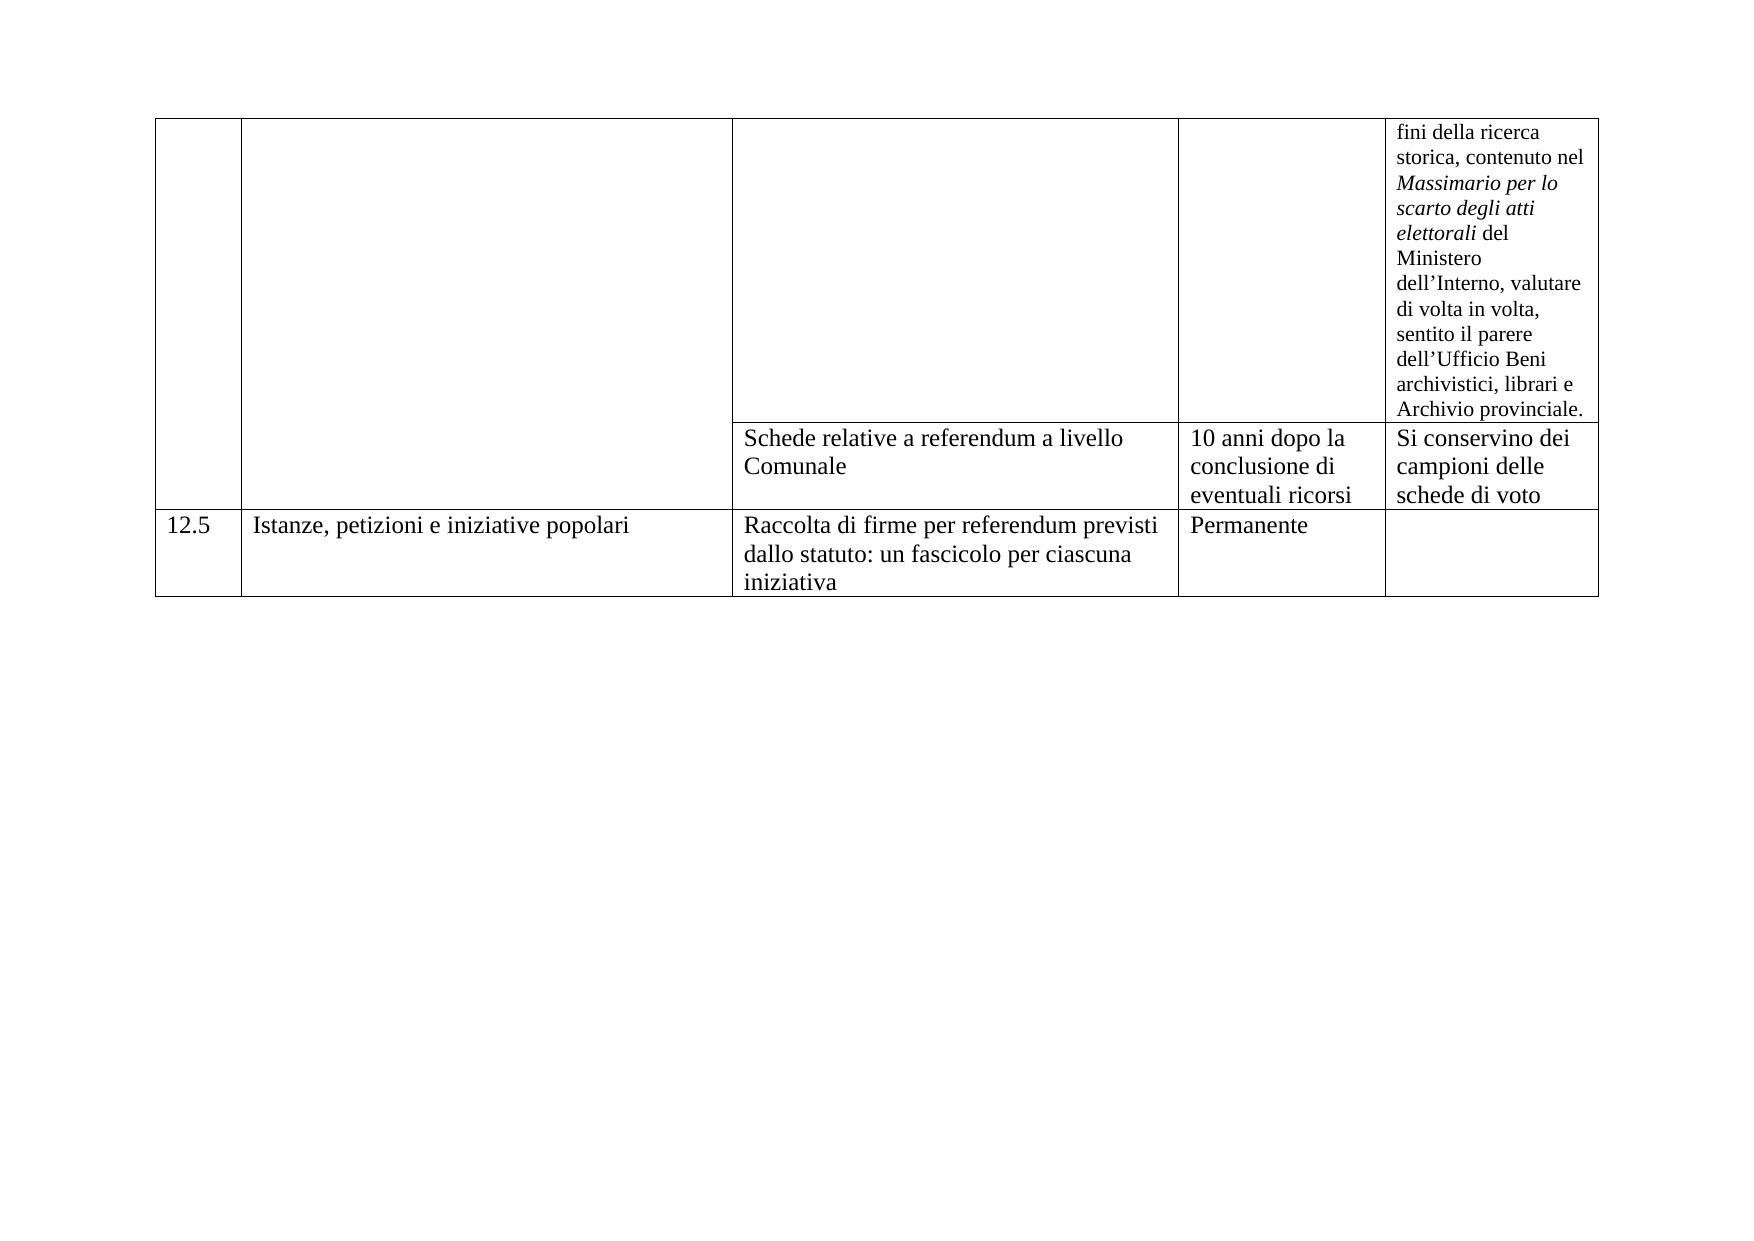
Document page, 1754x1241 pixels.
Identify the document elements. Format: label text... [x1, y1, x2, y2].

table_cell 12.5 [156, 510, 241, 596]
table_cell [1386, 510, 1598, 596]
table_cell fini della ricerca storica, contenuto nel Massimario per lo scarto degli atti elettorali del Ministero dell’Interno, valutare di volta in volta, sentito il parere dell’Ufficio Beni archivistici, librari e Archivio provinciale. [1386, 119, 1598, 422]
table_cell 10 anni dopo la conclusione di eventuali ricorsi [1179, 423, 1385, 509]
table_cell [1179, 119, 1385, 422]
table_cell Permanente [1179, 510, 1385, 596]
table_cell Si conservino dei campioni delle schede di voto [1386, 423, 1598, 509]
table_cell Schede relative a referendum a livello Comunale [733, 423, 1178, 509]
table_cell Istanze, petizioni e iniziative popolari [242, 510, 732, 596]
table_cell [733, 119, 1178, 422]
table_cell Raccolta di firme per referendum previsti dallo statuto: un fascicolo per ciascuna iniziativa [733, 510, 1178, 596]
